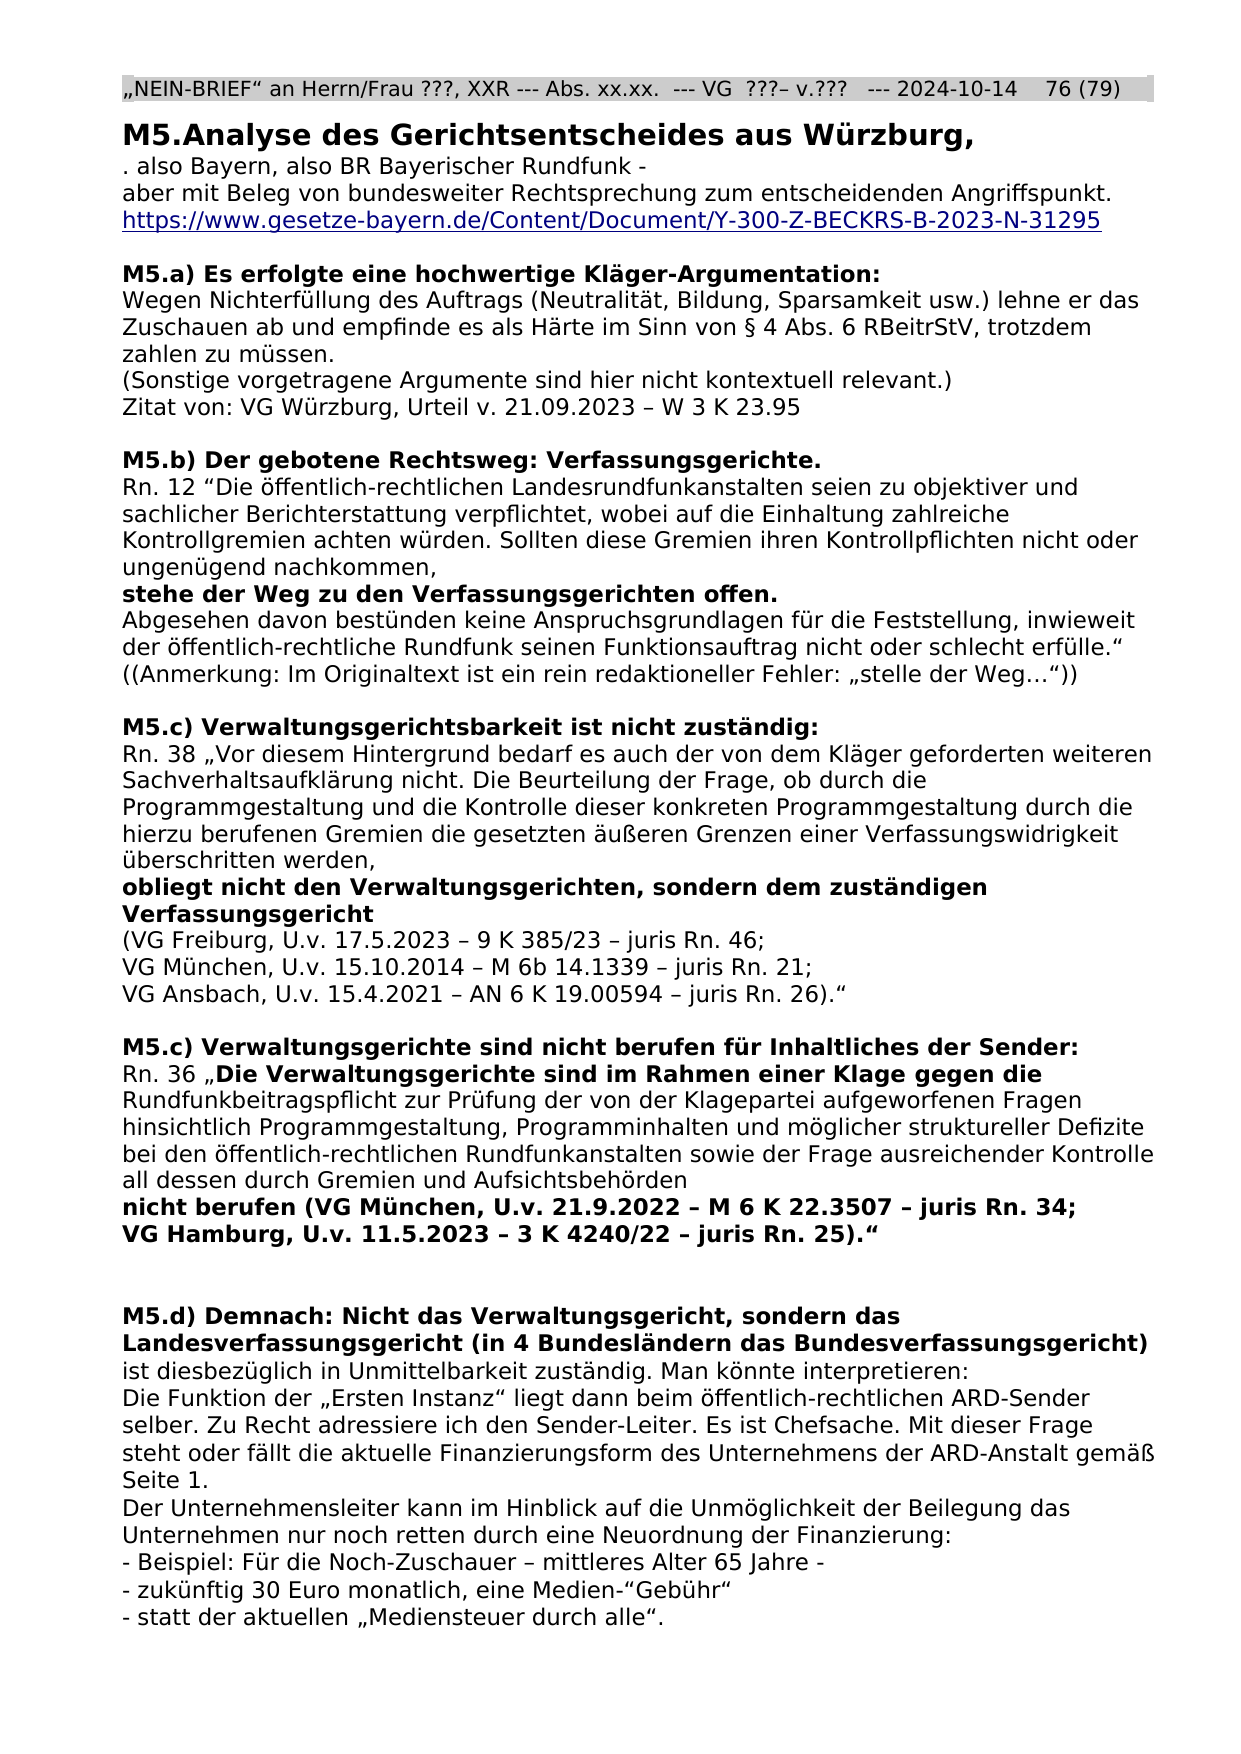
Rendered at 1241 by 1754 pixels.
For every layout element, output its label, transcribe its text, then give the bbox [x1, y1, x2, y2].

text VG Hamburg, U.v. 11.5.2023 – 3 K 4240/22 – juris Rn. 25).“ [122, 1221, 1158, 1276]
text ((Anmerkung: Im Originaltext ist ein rein redaktioneller Fehler: „stelle der Weg…“)) [122, 661, 1158, 688]
text Zitat von: VG Würzburg, Urteil v. 21.09.2023 – W 3 K 23.95 [122, 394, 1158, 421]
text Der Unternehmensleiter kann im Hinblick auf die Unmöglichkeit der Beilegung das Unternehmen nur noch retten durch eine Neuordnung der Finanzierung: [122, 1495, 1158, 1549]
text M5.c) Verwaltungsgerichte sind nicht berufen für Inhaltliches der Sender: [122, 1034, 1158, 1061]
text M5.c) Verwaltungsgerichtsbarkeit ist nicht zuständig: [122, 714, 1158, 741]
text M5.d) Demnach: Nicht das Verwaltungsgericht, sondern das Landesverfassungsgericht (in 4 Bundesländern das Bundesverfassungsgericht) [122, 1303, 1158, 1357]
text Rn. 38 „Vor diesem Hintergrund bedarf es auch der von dem Kläger geforderten weiteren Sachverhaltsaufklärung nicht. Die Beurteilung der Frage, ob durch die Programmgestaltung und die Kontrolle dieser konkreten Programmgestaltung durch die hierzu berufenen Gremien die gesetzten äußeren Grenzen einer Verfassungswidrigkeit überschritten werden, obliegt nicht den Verwaltungsgerichten, sondern dem zuständigen Verfassungsgericht (VG Freiburg, U.v. 17.5.2023 – 9 K 385/23 – juris Rn. 46; [122, 741, 1158, 954]
text ist diesbezüglich in Unmittelbarkeit zuständig. Man könnte interpretieren: [122, 1358, 1158, 1384]
text aber mit Beleg von bundesweiter Rechtsprechung zum entscheidenden Angriffspunkt. [122, 180, 1158, 207]
text - statt der aktuellen „Mediensteuer durch alle“. [122, 1604, 1158, 1631]
text M5.Analyse des Gerichtsentscheides aus Würzburg, . also Bayern, also BR Bayerischer Rundfunk - [122, 118, 1158, 179]
text - zukünftig 30 Euro monatlich, eine Medien-“Gebühr“ [122, 1577, 1158, 1604]
text VG München, U.v. 15.10.2014 – M 6b 14.1339 – juris Rn. 21; [122, 954, 1158, 981]
text Die Funktion der „Ersten Instanz“ liegt dann beim öffentlich-rechtlichen ARD-Sender selber. Zu Recht adressiere ich den Sender-Leiter. Es ist Chefsache. Mit dieser Frage steht oder fällt die aktuelle Finanzierungsform des Unternehmens der ARD-Anstalt gemäß Seite 1. [122, 1385, 1158, 1494]
text M5.b) Der gebotene Rechtsweg: Verfassungsgerichte. [122, 421, 1158, 474]
text Rn. 12 “Die öffentlich-rechtlichen Landesrundfunkanstalten seien zu objektiver und sachlicher Berichterstattung verpflichtet, wobei auf die Einhaltung zahlreiche Kontrollgremien achten würden. Sollten diese Gremien ihren Kontrollpflichten nicht oder ungenügend nachkommen, stehe der Weg zu den Verfassungsgerichten offen. Abgesehen davon bestünden keine Anspruchsgrundlagen für die Feststellung, inwieweit der öffentlich-rechtliche Rundfunk seinen Funktionsauftrag nicht oder schlecht erfülle.“ [122, 474, 1158, 661]
text VG Ansbach, U.v. 15.4.2021 – AN 6 K 19.00594 – juris Rn. 26).“ [122, 981, 1158, 1008]
text https://www.gesetze-bayern.de/Content/Document/Y-300-Z-BECKRS-B-2023-N-31295 M5.a) Es erfolgte eine hochwertige Kläger-Argumentation: Wegen Nichterfüllung des Auftrags (Neutralität, Bildung, Sparsamkeit usw.) lehne er das Zuschauen ab und empfinde es als Härte im Sinn von § 4 Abs. 6 RBeitrStV, trotzdem zahlen zu müssen. (Sonstige vorgetragene Argumente sind hier nicht kontextuell relevant.) [122, 208, 1158, 394]
text - Beispiel: Für die Noch-Zuschauer – mittleres Alter 65 Jahre - [122, 1549, 1158, 1576]
text Rn. 36 „Die Verwaltungsgerichte sind im Rahmen einer Klage gegen die Rundfunkbeitragspflicht zur Prüfung der von der Klagepartei aufgeworfenen Fragen hinsichtlich Programmgestaltung, Programminhalten und möglicher struktureller Defizite bei den öffentlich-rechtlichen Rundfunkanstalten sowie der Frage ausreichender Kontrolle all dessen durch Gremien und Aufsichtsbehörden nicht berufen (VG München, U.v. 21.9.2022 – M 6 K 22.3507 – juris Rn. 34; [122, 1061, 1158, 1221]
